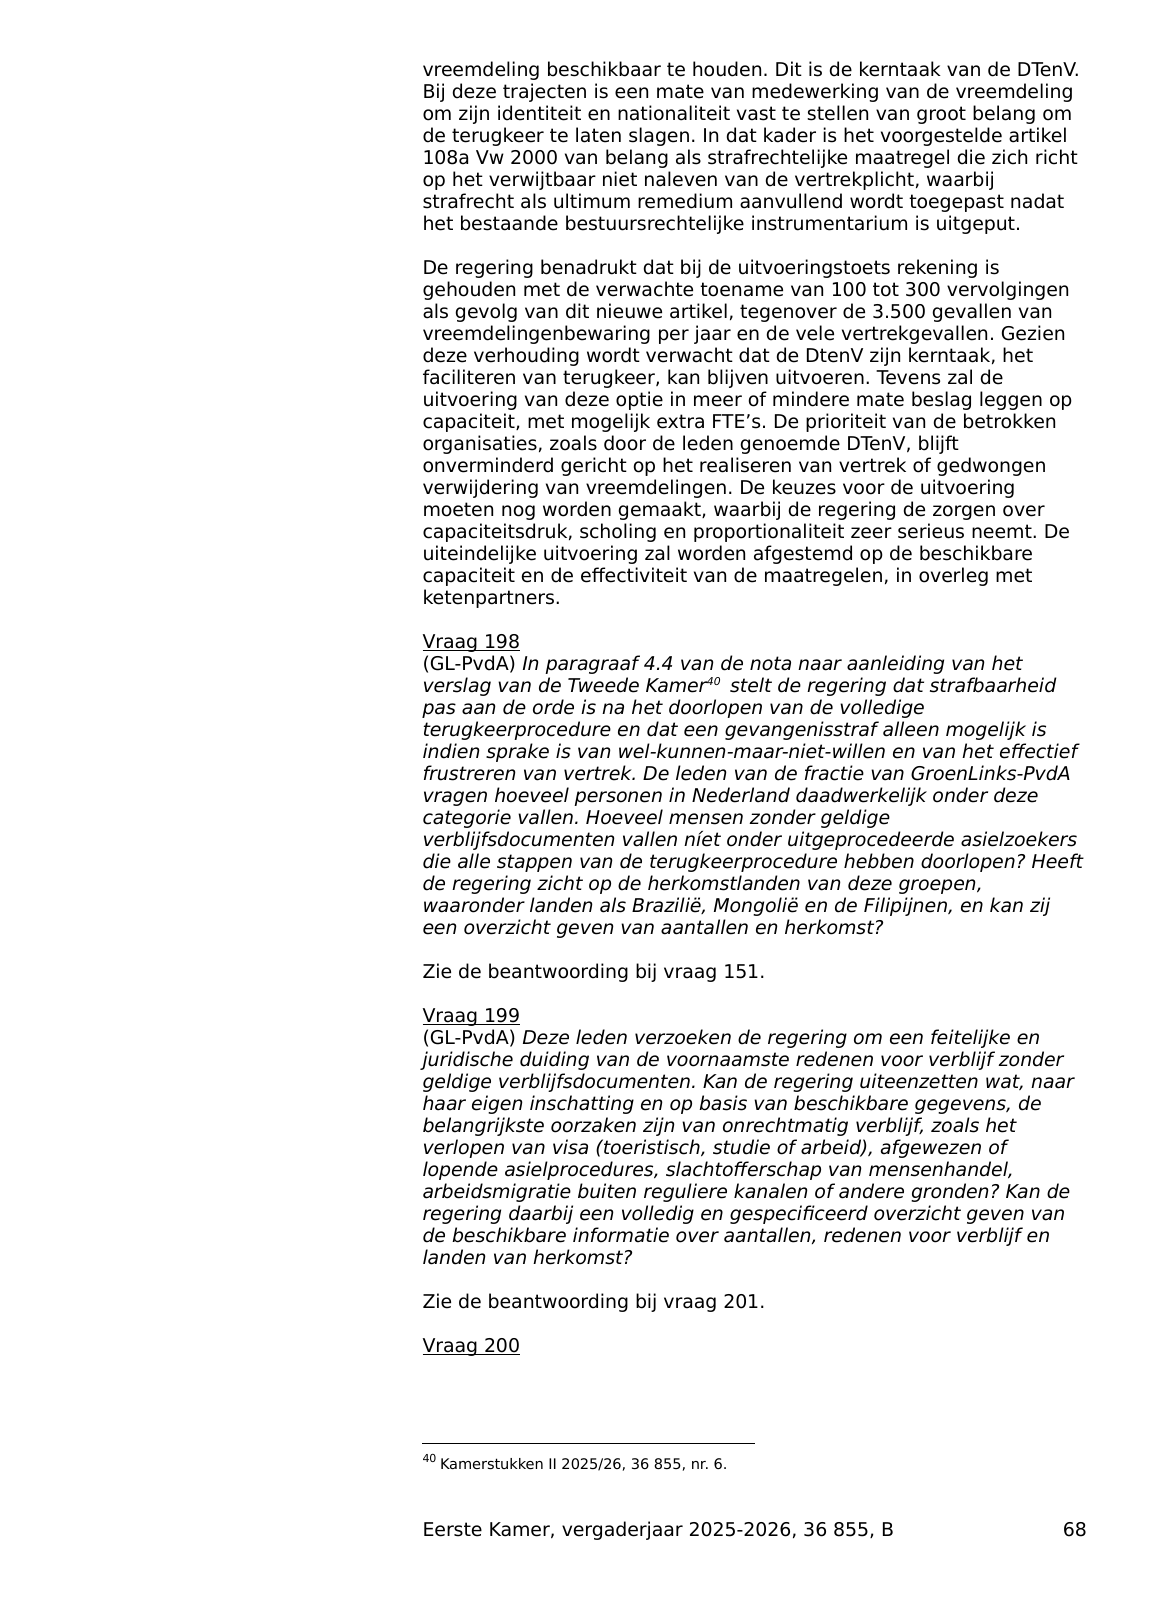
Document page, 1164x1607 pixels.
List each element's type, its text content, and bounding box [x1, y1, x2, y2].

text (GL-PvdA) In paragraaf 4.4 van de nota naar aanleiding van het verslag van de Tweede Kamer stelt de regering dat strafbaarheid pas aan de orde is na het doorlopen van de volledige terugkeerprocedure en dat een gevangenisstraf alleen mogelijk is indien sprake is van wel-kunnen-maar-niet-willen en van het effectief frustreren van vertrek. De leden van de fractie van GroenLinks-PvdA vragen hoeveel personen in Nederland daadwerkelijk onder deze categorie vallen. Hoeveel mensen zonder geldige verblijfsdocumenten vallen níet onder uitgeprocedeerde asielzoekers die alle stappen van de terugkeerprocedure hebben doorlopen? Heeft de regering zicht op de herkomstlanden van deze groepen, waaronder landen als Brazilië, Mongolië en de Filipijnen, en kan zij een overzicht geven van aantallen en herkomst? [422, 653, 1087, 939]
text (GL-PvdA) Deze leden verzoeken de regering om een feitelijke en juridische duiding van de voornaamste redenen voor verblijf zonder geldige verblijfsdocumenten. Kan de regering uiteenzetten wat, naar haar eigen inschatting en op basis van beschikbare gegevens, de belangrijkste oorzaken zijn van onrechtmatig verblijf, zoals het verlopen van visa (toeristisch, studie of arbeid), afgewezen of lopende asielprocedures, slachtofferschap van mensenhandel, arbeidsmigratie buiten reguliere kanalen of andere gronden? Kan de regering daarbij een volledig en gespecificeerd overzicht geven van de beschikbare informatie over aantallen, redenen voor verblijf en landen van herkomst? [422, 1027, 1087, 1269]
text De regering benadrukt dat bij de uitvoeringstoets rekening is gehouden met de verwachte toename van 100 tot 300 vervolgingen als gevolg van dit nieuwe artikel, tegenover de 3.500 gevallen van vreemdelingenbewaring per jaar en de vele vertrekgevallen. Gezien deze verhouding wordt verwacht dat de DtenV zijn kerntaak, het faciliteren van terugkeer, kan blijven uitvoeren. Tevens zal de uitvoering van deze optie in meer of mindere mate beslag leggen op capaciteit, met mogelijk extra FTE’s. De prioriteit van de betrokken organisaties, zoals door de leden genoemde DTenV, blijft onverminderd gericht op het realiseren van vertrek of gedwongen verwijdering van vreemdelingen. De keuzes voor de uitvoering moeten nog worden gemaakt, waarbij de regering de zorgen over capaciteitsdruk, scholing en proportionaliteit zeer serieus neemt. De uiteindelijke uitvoering zal worden afgestemd op de beschikbare capaciteit en de effectiviteit van de maatregelen, in overleg met ketenpartners. [422, 257, 1087, 609]
text vreemdeling beschikbaar te houden. Dit is de kerntaak van de DTenV. Bij deze trajecten is een mate van medewerking van de vreemdeling om zijn identiteit en nationaliteit vast te stellen van groot belang om de terugkeer te laten slagen. In dat kader is het voorgestelde artikel 108a Vw 2000 van belang als strafrechtelijke maatregel die zich richt op het verwijtbaar niet naleven van de vertrekplicht, waarbij strafrecht als ultimum remedium aanvullend wordt toegepast nadat het bestaande bestuursrechtelijke instrumentarium is uitgeput. [422, 59, 1087, 235]
text Vraag 200 [422, 1335, 1087, 1357]
text Vraag 198 [422, 631, 1087, 653]
text Zie de beantwoording bij vraag 201. [422, 1291, 1087, 1313]
text Zie de beantwoording bij vraag 151. [422, 961, 1087, 983]
text Kamerstukken II 2025/26, 36 855, nr. 6. [422, 1452, 1087, 1474]
text Vraag 199 [422, 1005, 1087, 1027]
